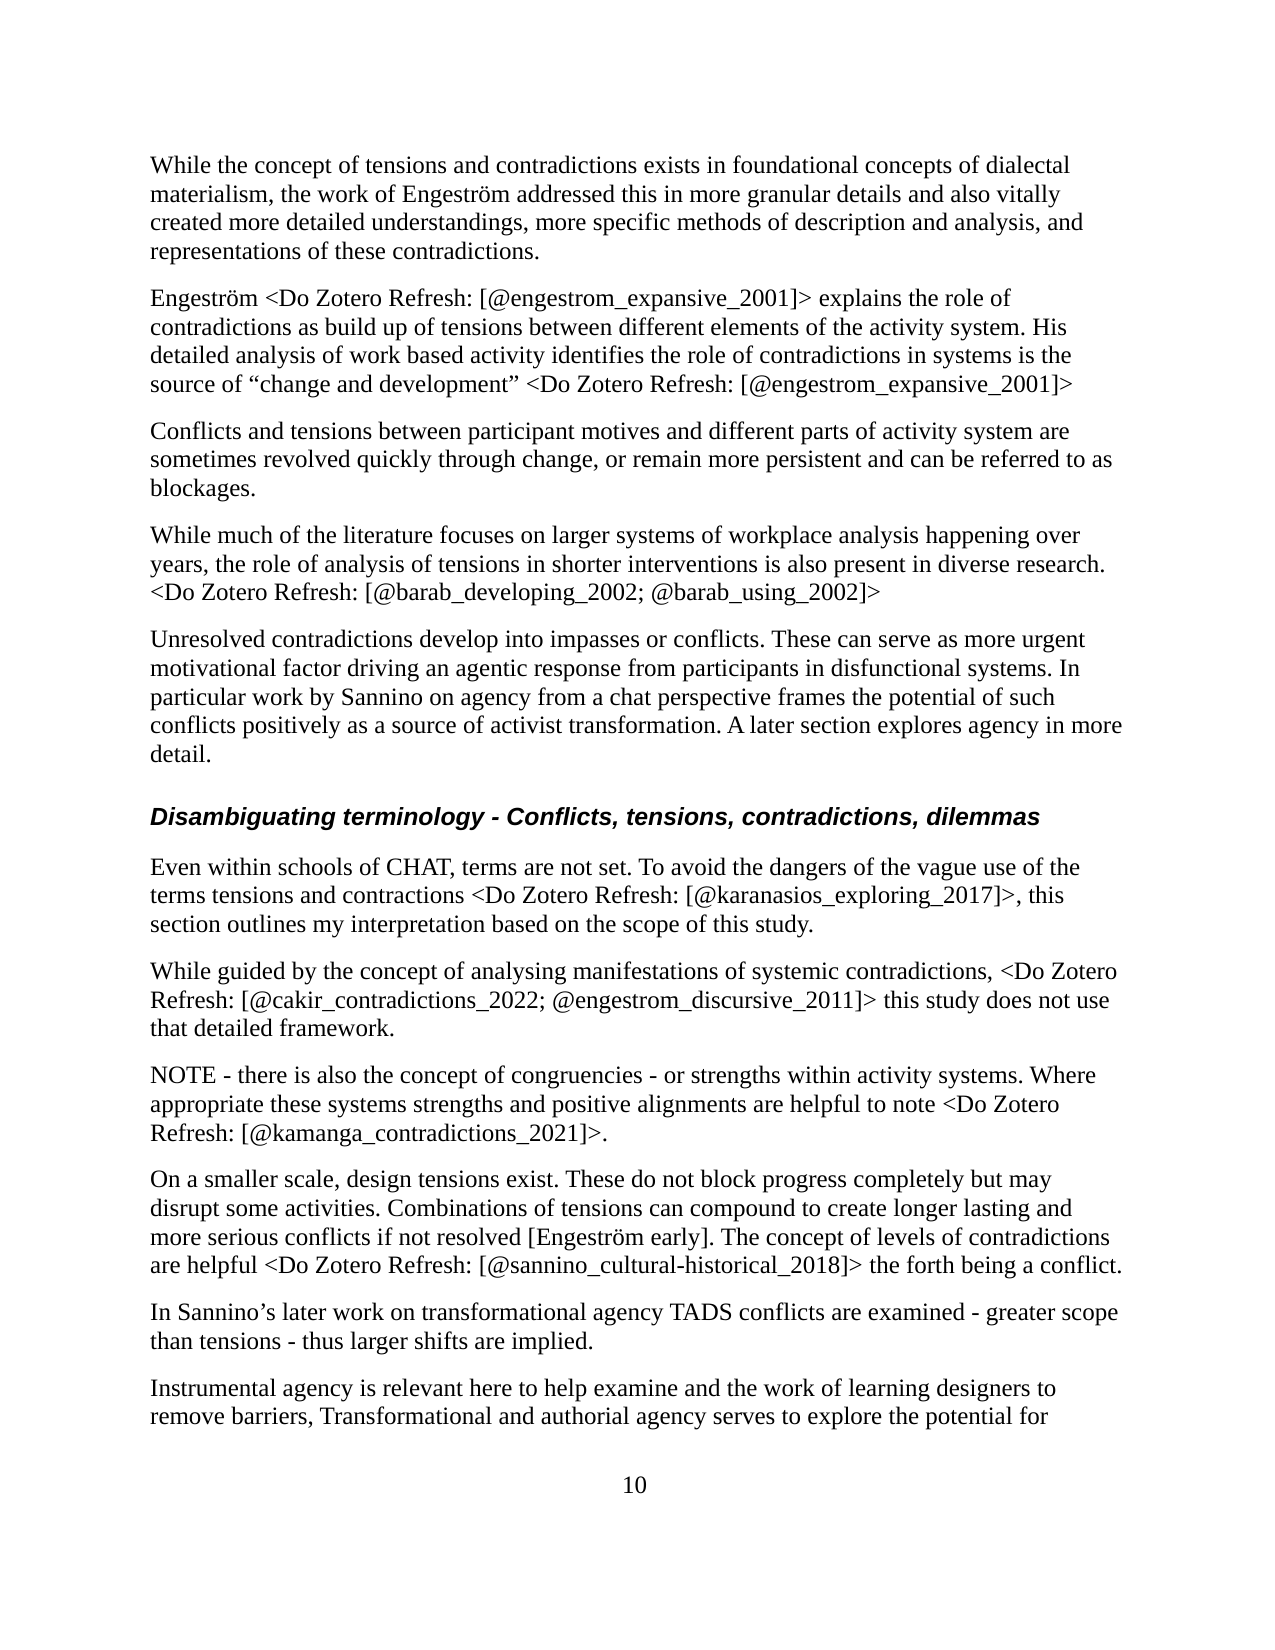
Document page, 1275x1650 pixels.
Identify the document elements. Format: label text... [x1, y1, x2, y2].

text While guided by the concept of analysing manifestations of systemic contradictions, <Do Zotero Refresh: [@cakir_contradictions_2022; @engestrom_discursive_2011]> this study does not use that detailed framework. [150, 956, 1125, 1042]
text NOTE - there is also the concept of congruencies - or strengths within activity systems. Where appropriate these systems strengths and positive alignments are helpful to note <Do Zotero Refresh: [@kamanga_contradictions_2021]>. [150, 1060, 1125, 1146]
text Conflicts and tensions between participant motives and different parts of activity system are sometimes revolved quickly through change, or remain more persistent and can be referred to as blockages. [150, 416, 1125, 502]
text Unresolved contradictions develop into impasses or conflicts. These can serve as more urgent motivational factor driving an agentic response from participants in disfunctional systems. In particular work by Sannino on agency from a chat perspective frames the potential of such conflicts positively as a source of activist transformation. A later section explores agency in more detail. [150, 624, 1125, 768]
text In Sannino’s later work on transformational agency TADS conflicts are examined - greater scope than tensions - thus larger shifts are implied. [150, 1297, 1125, 1355]
text On a smaller scale, design tensions exist. These do not block progress completely but may disrupt some activities. Combinations of tensions can compound to create longer lasting and more serious conflicts if not resolved [Engeström early]. The concept of levels of contradictions are helpful <Do Zotero Refresh: [@sannino_cultural-historical_2018]> the forth being a conflict. [150, 1164, 1125, 1279]
text While the concept of tensions and contradictions exists in foundational concepts of dialectal materialism, the work of Engeström addressed this in more granular details and also vitally created more detailed understandings, more specific methods of description and analysis, and representations of these contradictions. [150, 150, 1125, 265]
subtitle Disambiguating terminology - Conflicts, tensions, contradictions, dilemmas [150, 802, 1125, 830]
text Instrumental agency is relevant here to help examine and the work of learning designers to remove barriers, Transformational and authorial agency serves to explore the potential for [150, 1373, 1125, 1430]
text Even within schools of CHAT, terms are not set. To avoid the dangers of the vague use of the terms tensions and contractions <Do Zotero Refresh: [@karanasios_exploring_2017]>, this section outlines my interpretation based on the scope of this study. [150, 852, 1125, 938]
text Engeström <Do Zotero Refresh: [@engestrom_expansive_2001]> explains the role of contradictions as build up of tensions between different elements of the activity system. His detailed analysis of work based activity identifies the role of contradictions in systems is the source of “change and development” <Do Zotero Refresh: [@engestrom_expansive_2001]> [150, 283, 1125, 398]
text While much of the literature focuses on larger systems of workplace analysis happening over years, the role of analysis of tensions in shorter interventions is also present in diverse research. <Do Zotero Refresh: [@barab_developing_2002; @barab_using_2002]> [150, 520, 1125, 606]
